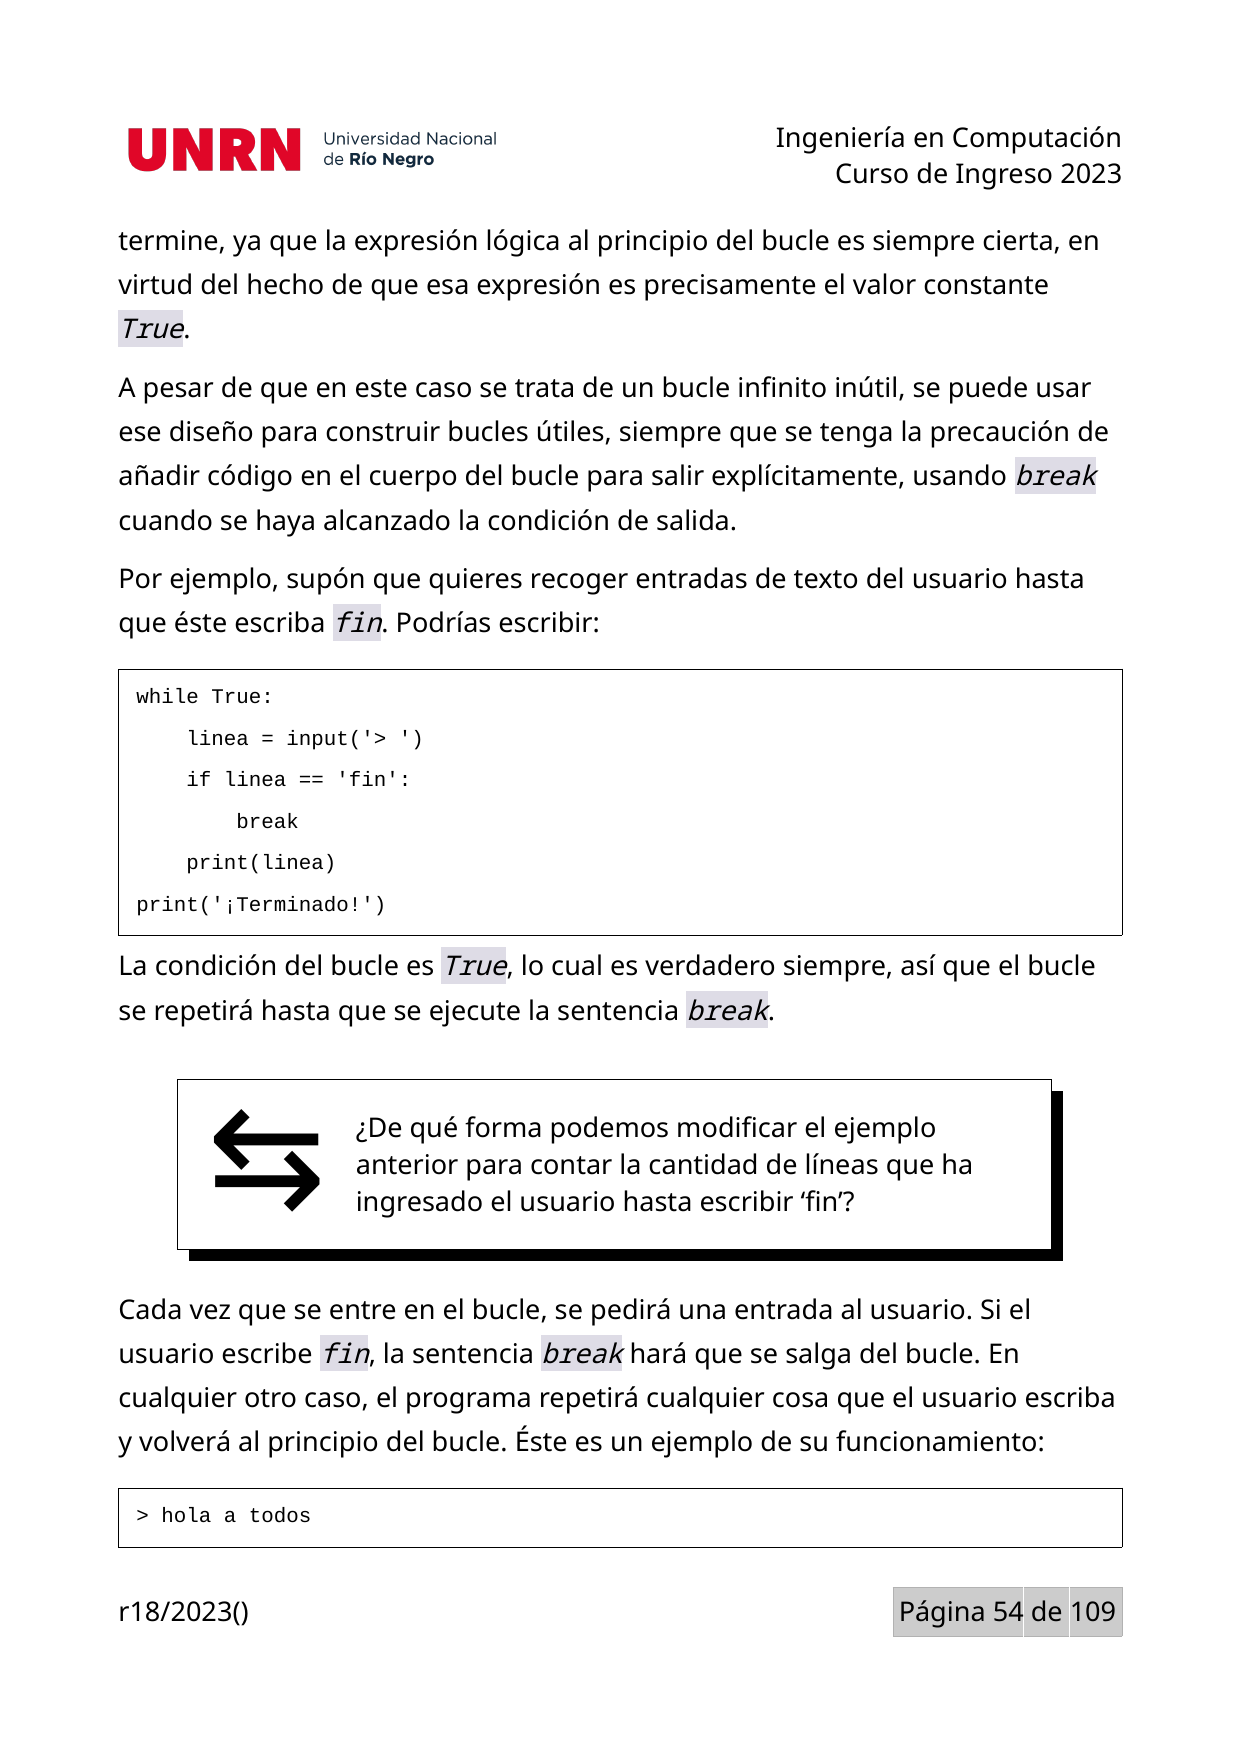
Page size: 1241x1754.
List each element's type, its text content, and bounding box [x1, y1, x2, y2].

text Por ejemplo, supón que quieres recoger entradas de texto del usuario hasta que éste escriba fin. Podrías escribir: [118, 560, 1122, 641]
text > hola a todos [119, 1489, 1122, 1547]
text Cada vez que se entre en el bucle, se pedirá una entrada al usuario. Si el usuario escribe fin, la sentencia break hará que se salga del bucle. En cualquier otro caso, el programa repetirá cualquier cosa que el usuario escriba y volverá al principio del bucle. Éste es un ejemplo de su funcionamiento: [118, 1290, 1122, 1460]
text A pesar de que en este caso se trata de un bucle infinito inútil, se puede usar ese diseño para construir bucles útiles, siempre que se tenga la precaución de añadir código en el cuerpo del bucle para salir explícitamente, usando break cuando se haya alcanzado la condición de salida. [118, 368, 1122, 538]
picture [118, 118, 505, 180]
text La condición del bucle es True, lo cual es verdadero siempre, así que el bucle se repetirá hasta que se ejecute la sentencia break. [118, 947, 1122, 1028]
text if linea == 'fin': [119, 751, 1122, 793]
text print('¡Terminado!') [119, 876, 1122, 935]
text linea = input('> ') [119, 710, 1122, 751]
text while True: [119, 670, 1122, 710]
text ⇆¿De qué forma podemos modificar el ejemplo anterior para contar la cantidad de líneas que ha ingresado el usuario hasta escribir ‘fin’? [178, 1080, 1051, 1249]
text break [119, 793, 1122, 834]
text print(linea) [119, 834, 1122, 876]
text termine, ya que la expresión lógica al principio del bucle es siempre cierta, en virtud del hecho de que esa expresión es precisamente el valor constante True. [118, 221, 1122, 347]
